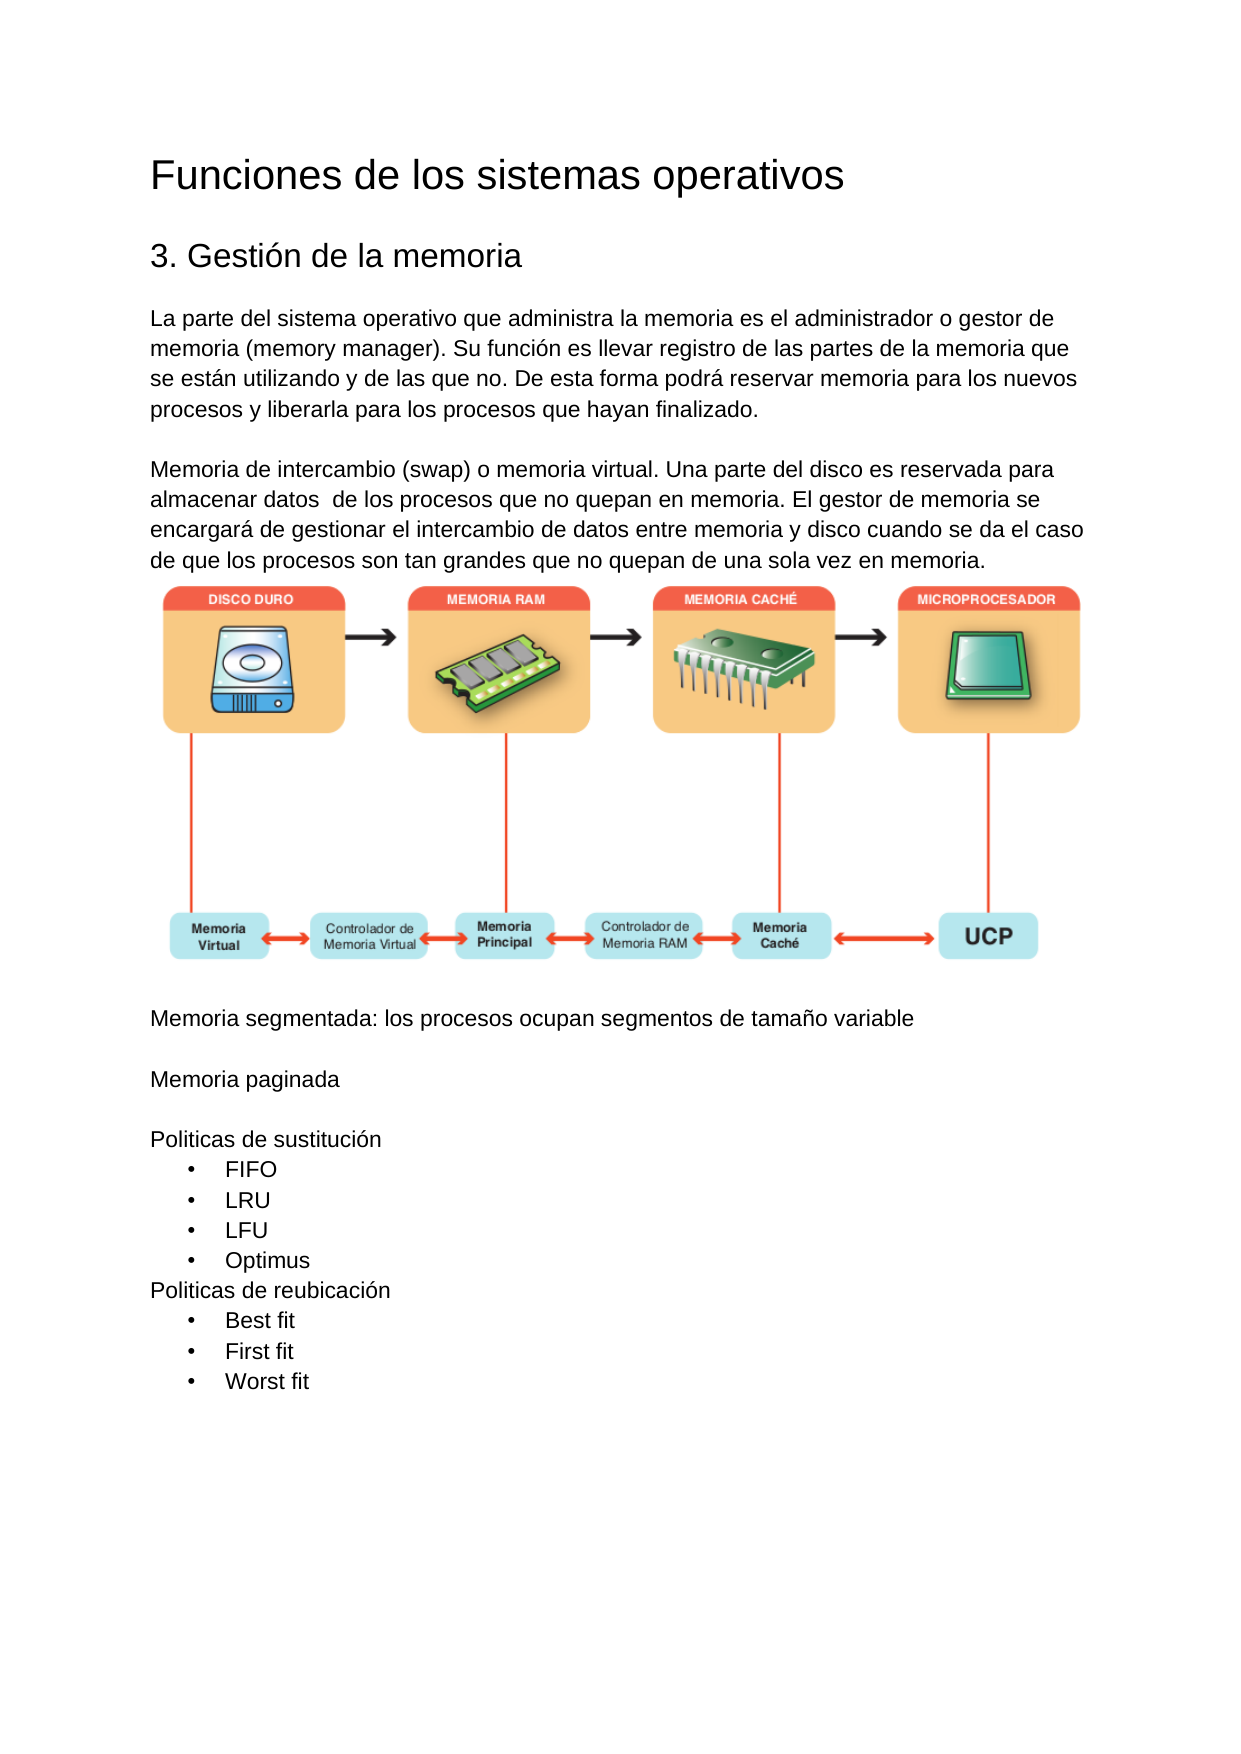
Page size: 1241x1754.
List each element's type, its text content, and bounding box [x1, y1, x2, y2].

text Memoria segmentada: los procesos ocupan segmentos de tamaño variable [150, 1005, 1090, 1032]
picture [150, 576, 1091, 968]
list Optimus [187, 1247, 1090, 1273]
text Politicas de sustitución [150, 1126, 1090, 1153]
text Memoria paginada [150, 1066, 1090, 1092]
subtitle Funciones de los sistemas operativos [150, 150, 1090, 198]
list First fit [187, 1338, 1090, 1364]
list LRU [187, 1187, 1090, 1213]
text Memoria de intercambio (swap) o memoria virtual. Una parte del disco es reservada para almacenar datos de los procesos que no quepan en memoria. El gestor de memoria se encargará de gestionar el intercambio de datos entre memoria y disco cuando se da el caso de que los procesos son tan grandes que no quepan de una sola vez en memoria. [150, 456, 1090, 573]
text La parte del sistema operativo que administra la memoria es el administrador o gestor de memoria (memory manager). Su función es llevar registro de las partes de la memoria que se están utilizando y de las que no. De esta forma podrá reservar memoria para los nuevos procesos y liberarla para los procesos que hayan finalizado. [150, 305, 1090, 422]
list FIFO [187, 1156, 1090, 1183]
list Best fit [187, 1307, 1090, 1334]
list LFU [187, 1217, 1090, 1243]
list Worst fit [187, 1368, 1090, 1394]
text Politicas de reubicación [150, 1277, 1090, 1304]
subtitle 3. Gestión de la memoria [150, 236, 1090, 275]
